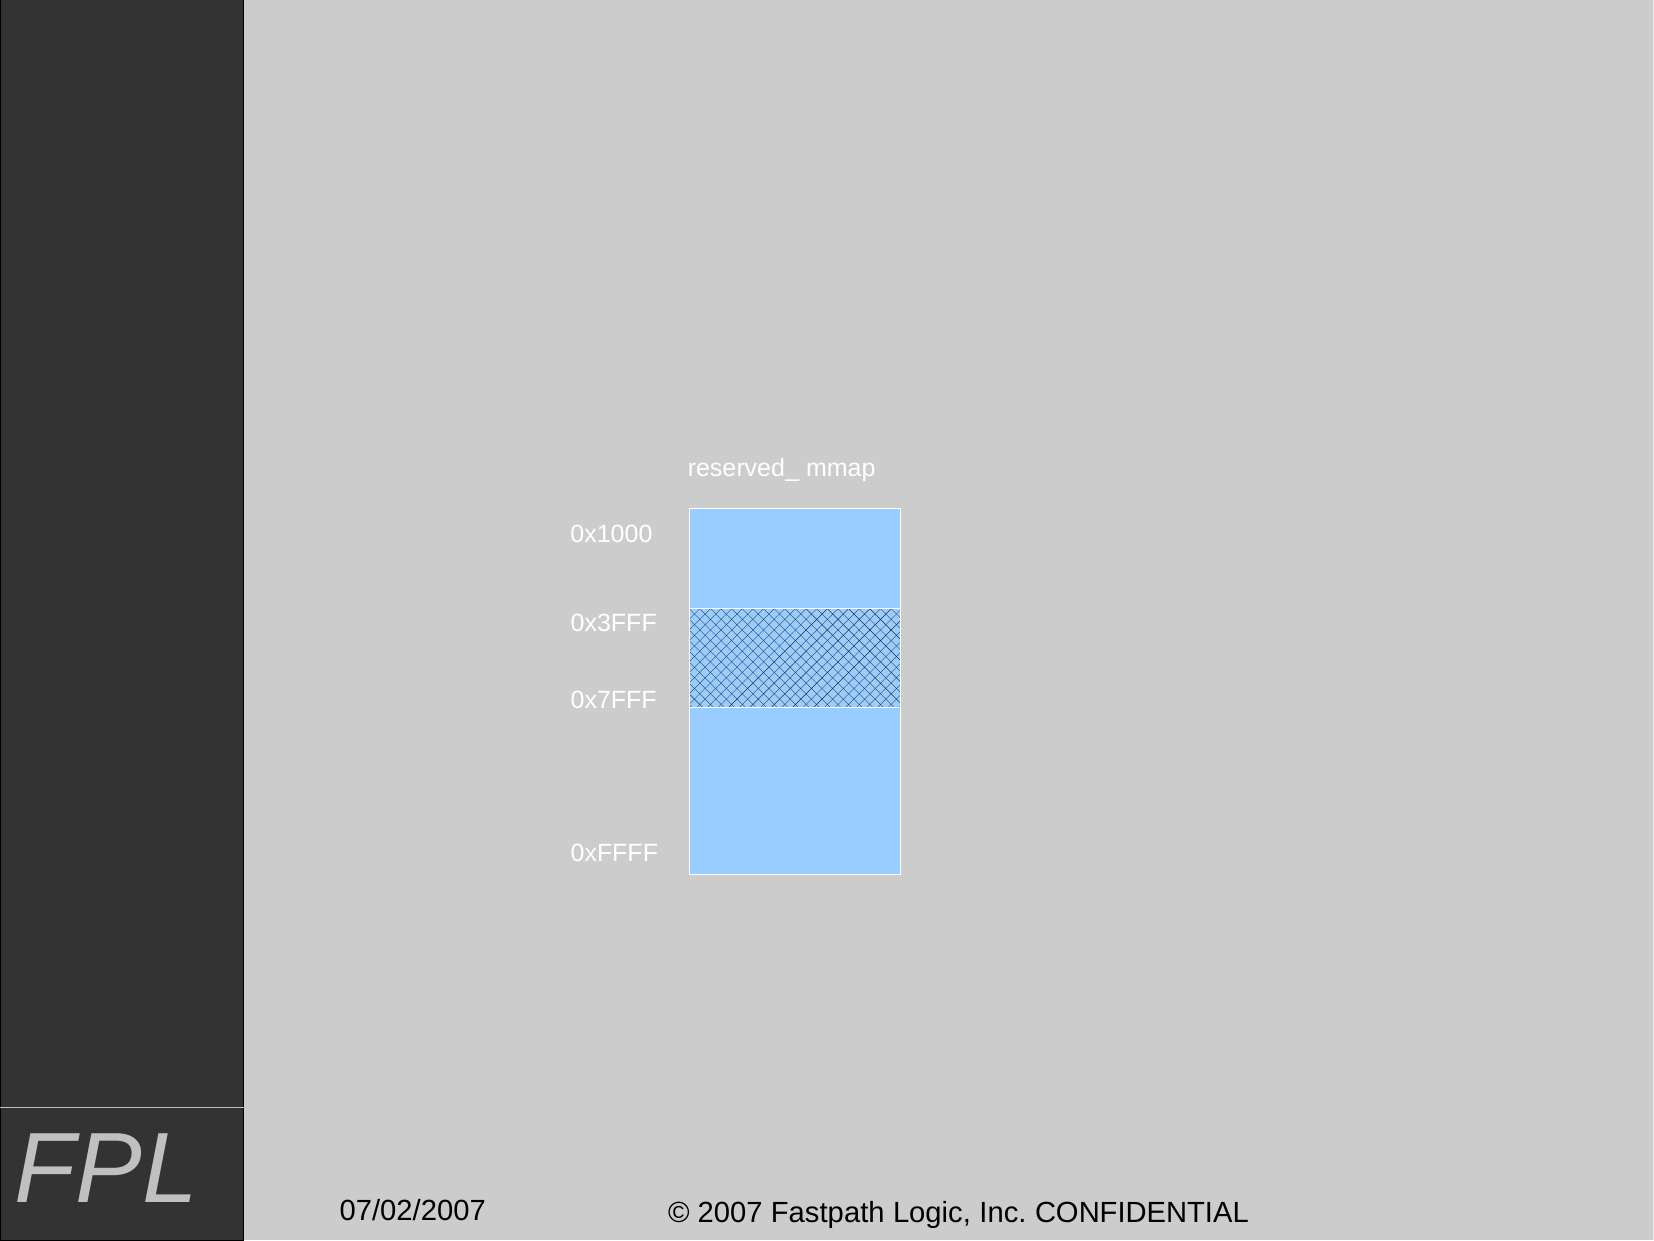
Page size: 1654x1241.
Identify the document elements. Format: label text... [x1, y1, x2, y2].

text_box reserved_ mmap [673, 446, 927, 499]
text_box [689, 508, 901, 875]
text_box 0x1000 [555, 512, 685, 565]
text_box 0x3FFF [555, 601, 685, 654]
text_box 0xFFFF [555, 831, 685, 884]
text_box 0x7FFF [555, 677, 685, 731]
